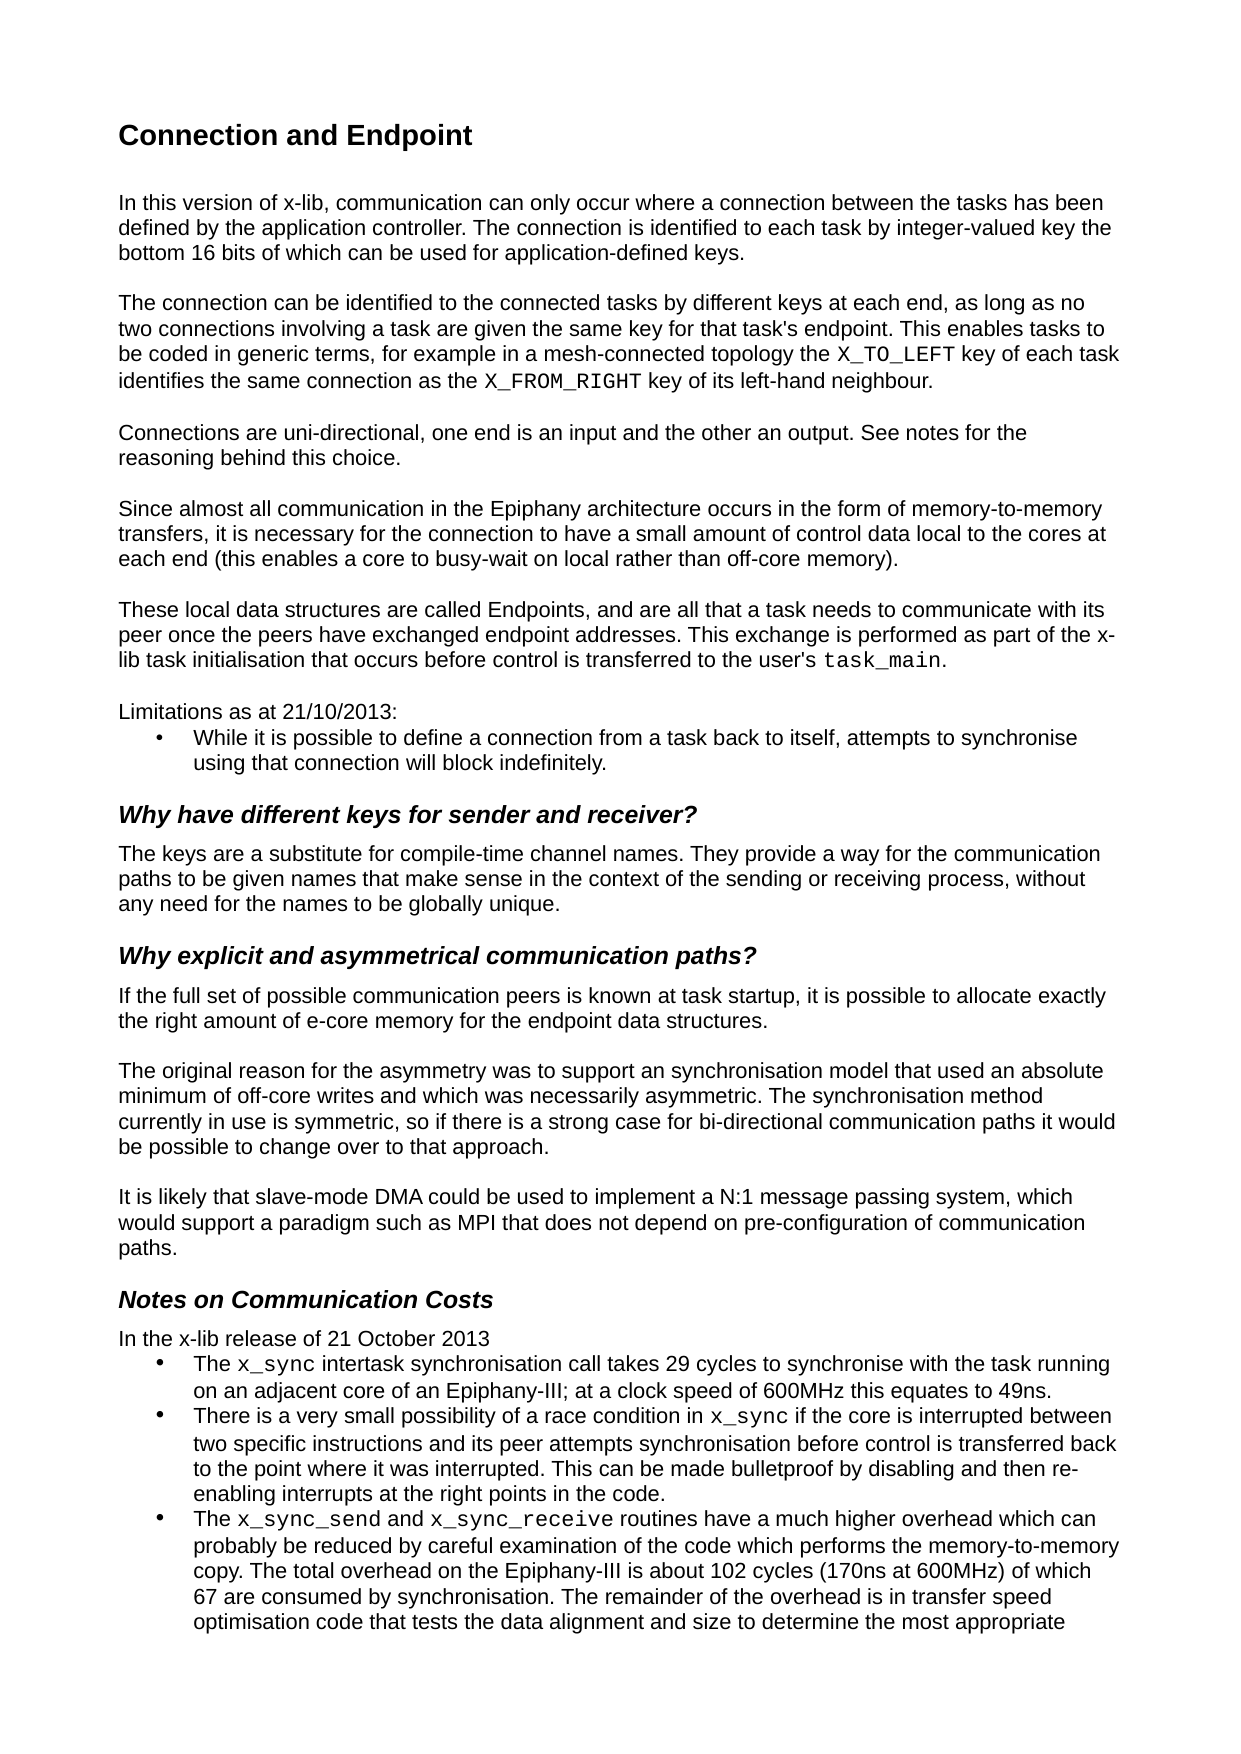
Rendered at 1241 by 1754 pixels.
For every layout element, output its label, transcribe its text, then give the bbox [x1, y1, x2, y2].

list The x_sync_send and x_sync_receive routines have a much higher overhead which can probably be reduced by careful examination of the code which performs the memory-to-memory copy. The total overhead on the Epiphany-III is about 102 cycles (170ns at 600MHz) of which 67 are consumed by synchronisation. The remainder of the overhead is in transfer speed optimisation code that tests the data alignment and size to determine the most appropriate [156, 1506, 1122, 1634]
subtitle Notes on Communication Costs [118, 1285, 1122, 1313]
list While it is possible to define a connection from a task back to itself, attempts to synchronise using that connection will block indefinitely. [156, 724, 1122, 775]
text These local data structures are called Endpoints, and are all that a task needs to communicate with its peer once the peers have exchanged endpoint addresses. This exchange is performed as part of the x-lib task initialisation that occurs before control is transferred to the user's task_main. [118, 596, 1122, 674]
text Limitations as at 21/10/2013: [118, 699, 1122, 724]
text In the x-lib release of 21 October 2013 [118, 1326, 1122, 1351]
subtitle Why have different keys for sender and receiver? [118, 800, 1122, 828]
subtitle Why explicit and asymmetrical communication paths? [118, 941, 1122, 970]
text In this version of x-lib, communication can only occur where a connection between the tasks has been defined by the application controller. The connection is identified to each task by integer-valued key the bottom 16 bits of which can be used for application-defined keys. [118, 189, 1122, 265]
list There is a very small possibility of a race condition in x_sync if the core is interrupted between two specific instructions and its peer attempts synchronisation before control is transferred back to the point where it was interrupted. This can be made bulletproof by disabling and then re-enabling interrupts at the right points in the code. [156, 1403, 1122, 1506]
text The keys are a substitute for compile-time channel names. They provide a way for the communication paths to be given names that make sense in the context of the sending or receiving process, without any need for the names to be globally unique. [118, 841, 1122, 916]
subtitle Connection and Endpoint [118, 118, 1122, 152]
text The connection can be identified to the connected tasks by different keys at each end, as long as no two connections involving a task are given the same key for that task's endpoint. This enables tasks to be coded in generic terms, for example in a mesh-connected topology the X_TO_LEFT key of each task identifies the same connection as the X_FROM_RIGHT key of its left-hand neighbour. [118, 290, 1122, 395]
text Connections are uni-directional, one end is an input and the other an output. See notes for the reasoning behind this choice. [118, 420, 1122, 470]
list The x_sync intertask synchronisation call takes 29 cycles to synchronise with the task running on an adjacent core of an Epiphany-III; at a clock speed of 600MHz this equates to 49ns. [156, 1351, 1122, 1403]
text If the full set of possible communication peers is known at task startup, it is possible to allocate exactly the right amount of e-core memory for the endpoint data structures. [118, 982, 1122, 1033]
text The original reason for the asymmetry was to support an synchronisation model that used an absolute minimum of off-core writes and which was necessarily asymmetric. The synchronisation method currently in use is symmetric, so if there is a strong case for bi-directional communication paths it would be possible to change over to that approach. [118, 1058, 1122, 1159]
text It is likely that slave-mode DMA could be used to implement a N:1 message passing system, which would support a paradigm such as MPI that does not depend on pre-configuration of communication paths. [118, 1184, 1122, 1260]
text Since almost all communication in the Epiphany architecture occurs in the form of memory-to-memory transfers, it is necessary for the connection to have a small amount of control data local to the cores at each end (this enables a core to busy-wait on local rather than off-core memory). [118, 496, 1122, 571]
